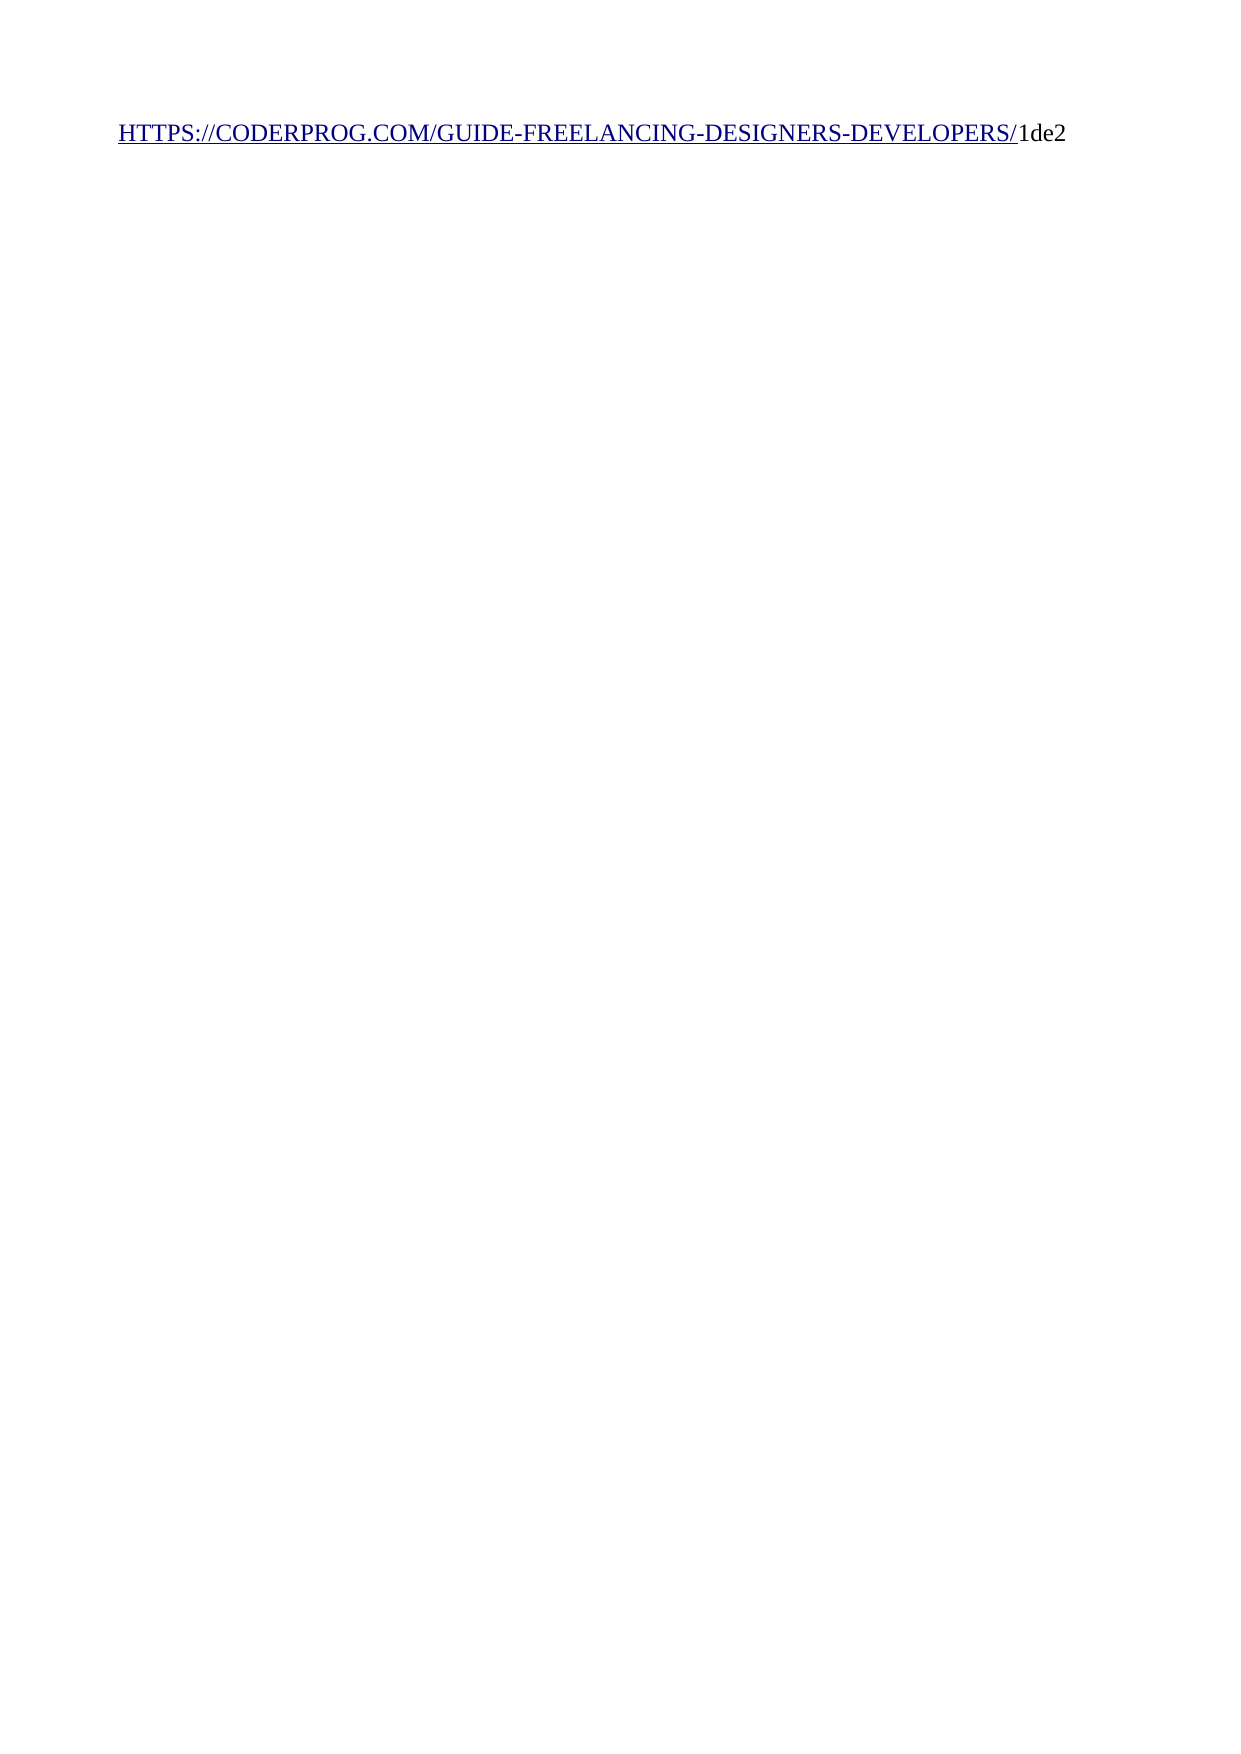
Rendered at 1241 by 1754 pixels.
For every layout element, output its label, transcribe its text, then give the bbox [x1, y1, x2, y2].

text HTTPS://CODERPROG.COM/GUIDE-FREELANCING-DESIGNERS-DEVELOPERS/1de2 [118, 118, 1122, 147]
